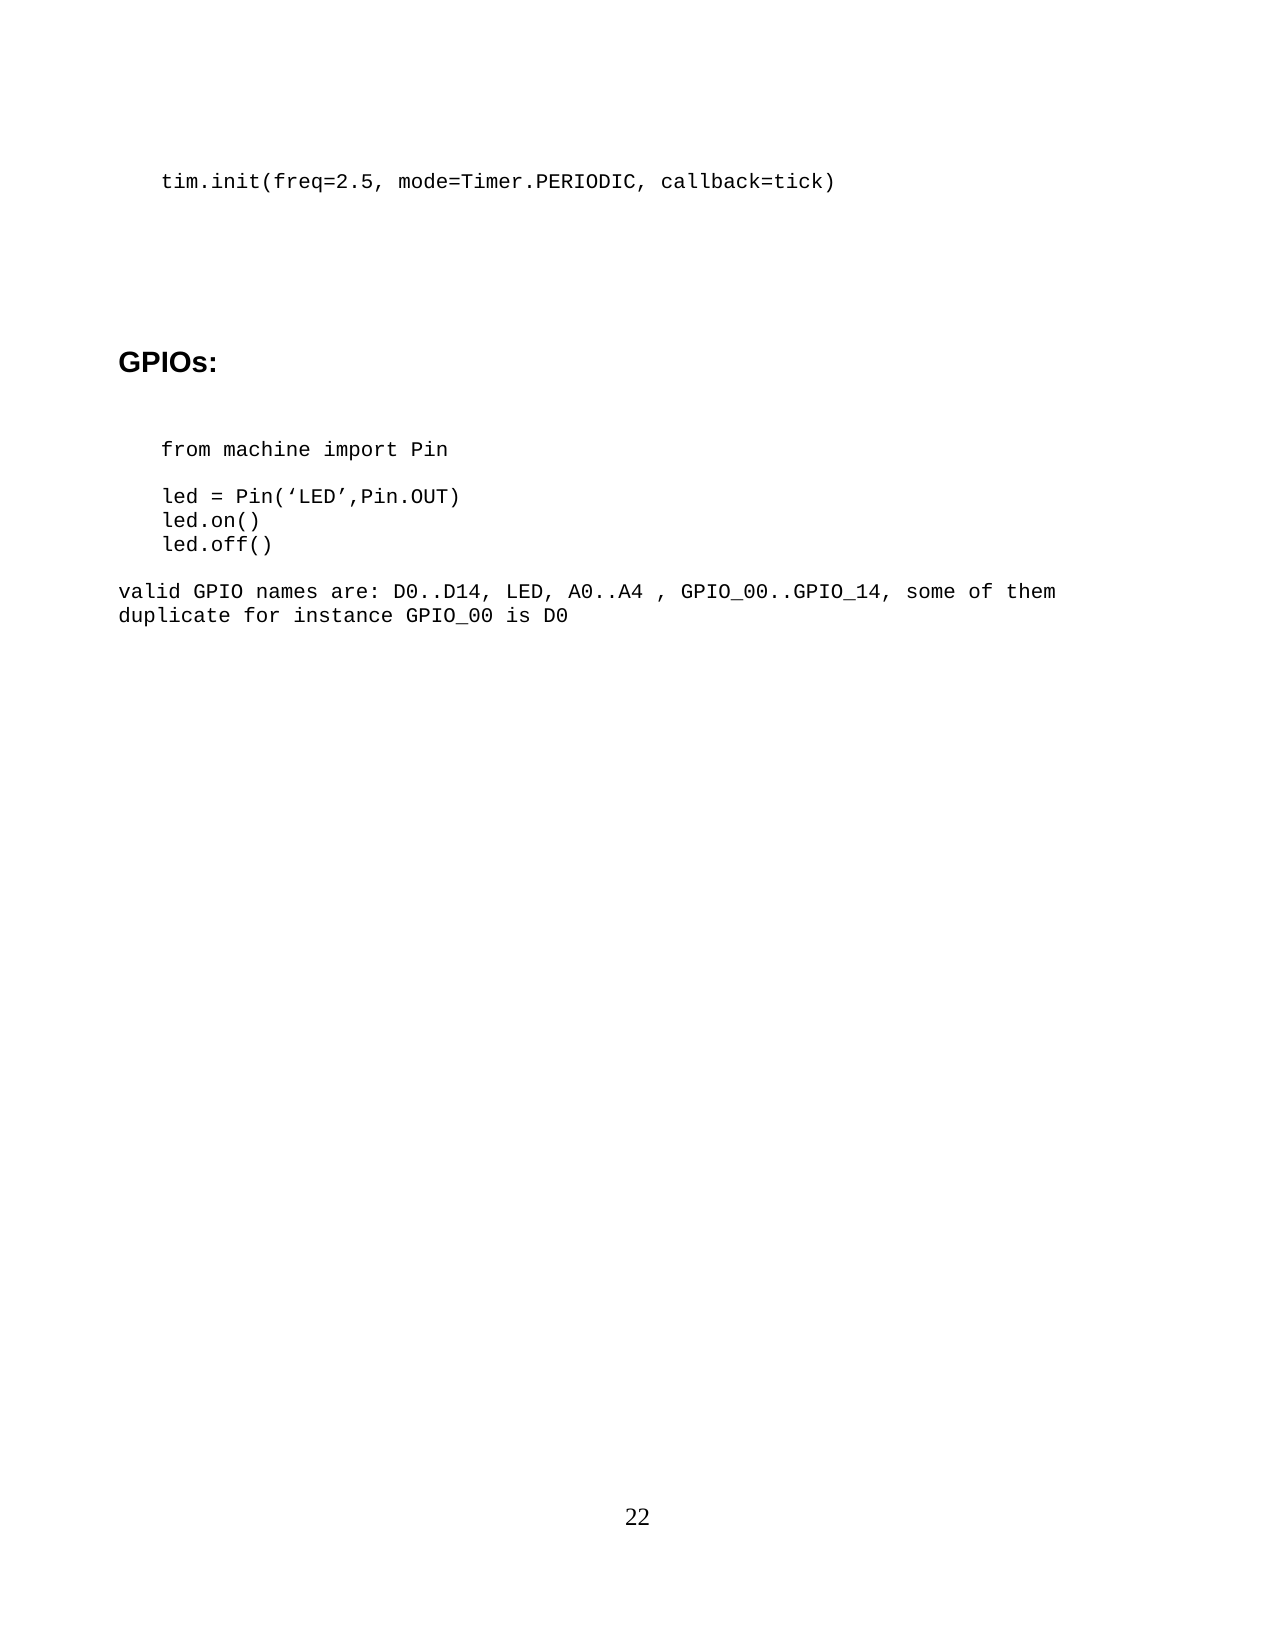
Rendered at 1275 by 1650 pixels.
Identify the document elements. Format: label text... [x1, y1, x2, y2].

text valid GPIO names are: D0..D14, LED, A0..A4 , GPIO_00..GPIO_14, some of them duplicate for instance GPIO_00 is D0 [118, 581, 1157, 628]
text led.off() [118, 534, 1157, 557]
subtitle GPIOs: [118, 345, 1157, 379]
text led = Pin(‘LED’,Pin.OUT) [118, 486, 1157, 510]
text from machine import Pin [118, 439, 1157, 463]
text led.on() [118, 510, 1157, 534]
text tim.init(freq=2.5, mode=Timer.PERIODIC, callback=tick) [118, 171, 1157, 195]
